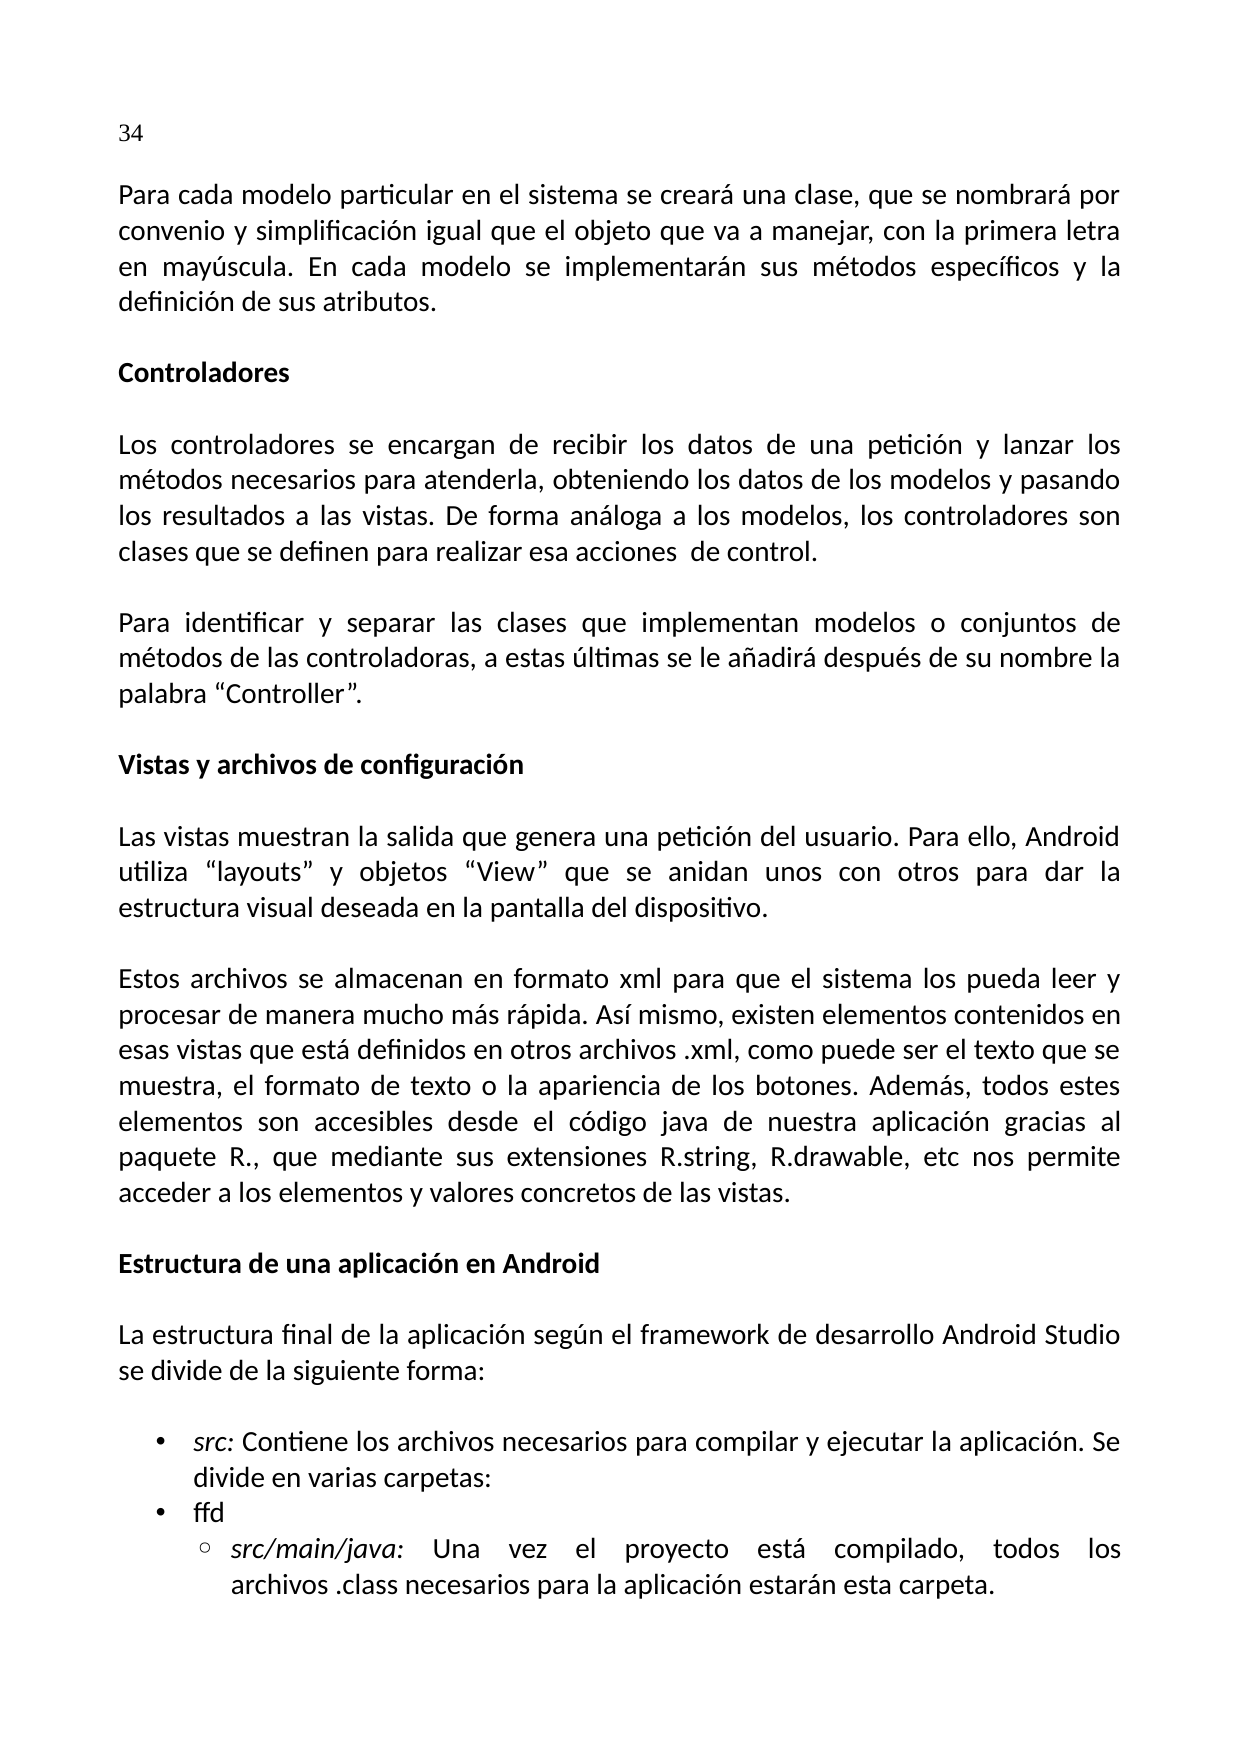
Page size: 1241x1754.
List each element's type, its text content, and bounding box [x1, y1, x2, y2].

text La estructura final de la aplicación según el framework de desarrollo Android Studio se divide de la siguiente forma: [118, 1316, 1122, 1388]
text Para cada modelo particular en el sistema se creará una clase, que se nombrará por convenio y simplificación igual que el objeto que va a manejar, con la primera letra en mayúscula. En cada modelo se implementarán sus métodos específicos y la definición de sus atributos. [118, 176, 1122, 319]
text Para identificar y separar las clases que implementan modelos o conjuntos de métodos de las controladoras, a estas últimas se le añadirá después de su nombre la palabra “Controller”. [118, 604, 1122, 711]
text Las vistas muestran la salida que genera una petición del usuario. Para ello, Android utiliza “layouts” y objetos “View” que se anidan unos con otros para dar la estructura visual deseada en la pantalla del dispositivo. [118, 818, 1122, 924]
text Controladores [118, 354, 1122, 390]
list src/main/java: Una vez el proyecto está compilado, todos los archivos .class necesarios para la aplicación estarán esta carpeta. [193, 1530, 1122, 1601]
text Los controladores se encargan de recibir los datos de una petición y lanzar los métodos necesarios para atenderla, obteniendo los datos de los modelos y pasando los resultados a las vistas. De forma análoga a los modelos, los controladores son clases que se definen para realizar esa acciones de control. [118, 426, 1122, 568]
list src: Contiene los archivos necesarios para compilar y ejecutar la aplicación. Se divide en varias carpetas: [156, 1423, 1122, 1494]
list ffd [156, 1494, 1122, 1530]
text Vistas y archivos de configuración [118, 746, 1122, 782]
text Estructura de una aplicación en Android [118, 1245, 1122, 1281]
text Estos archivos se almacenan en formato xml para que el sistema los pueda leer y procesar de manera mucho más rápida. Así mismo, existen elementos contenidos en esas vistas que está definidos en otros archivos .xml, como puede ser el texto que se muestra, el formato de texto o la apariencia de los botones. Además, todos estes elementos son accesibles desde el código java de nuestra aplicación gracias al paquete R., que mediante sus extensiones R.string, R.drawable, etc nos permite acceder a los elementos y valores concretos de las vistas. [118, 960, 1122, 1209]
